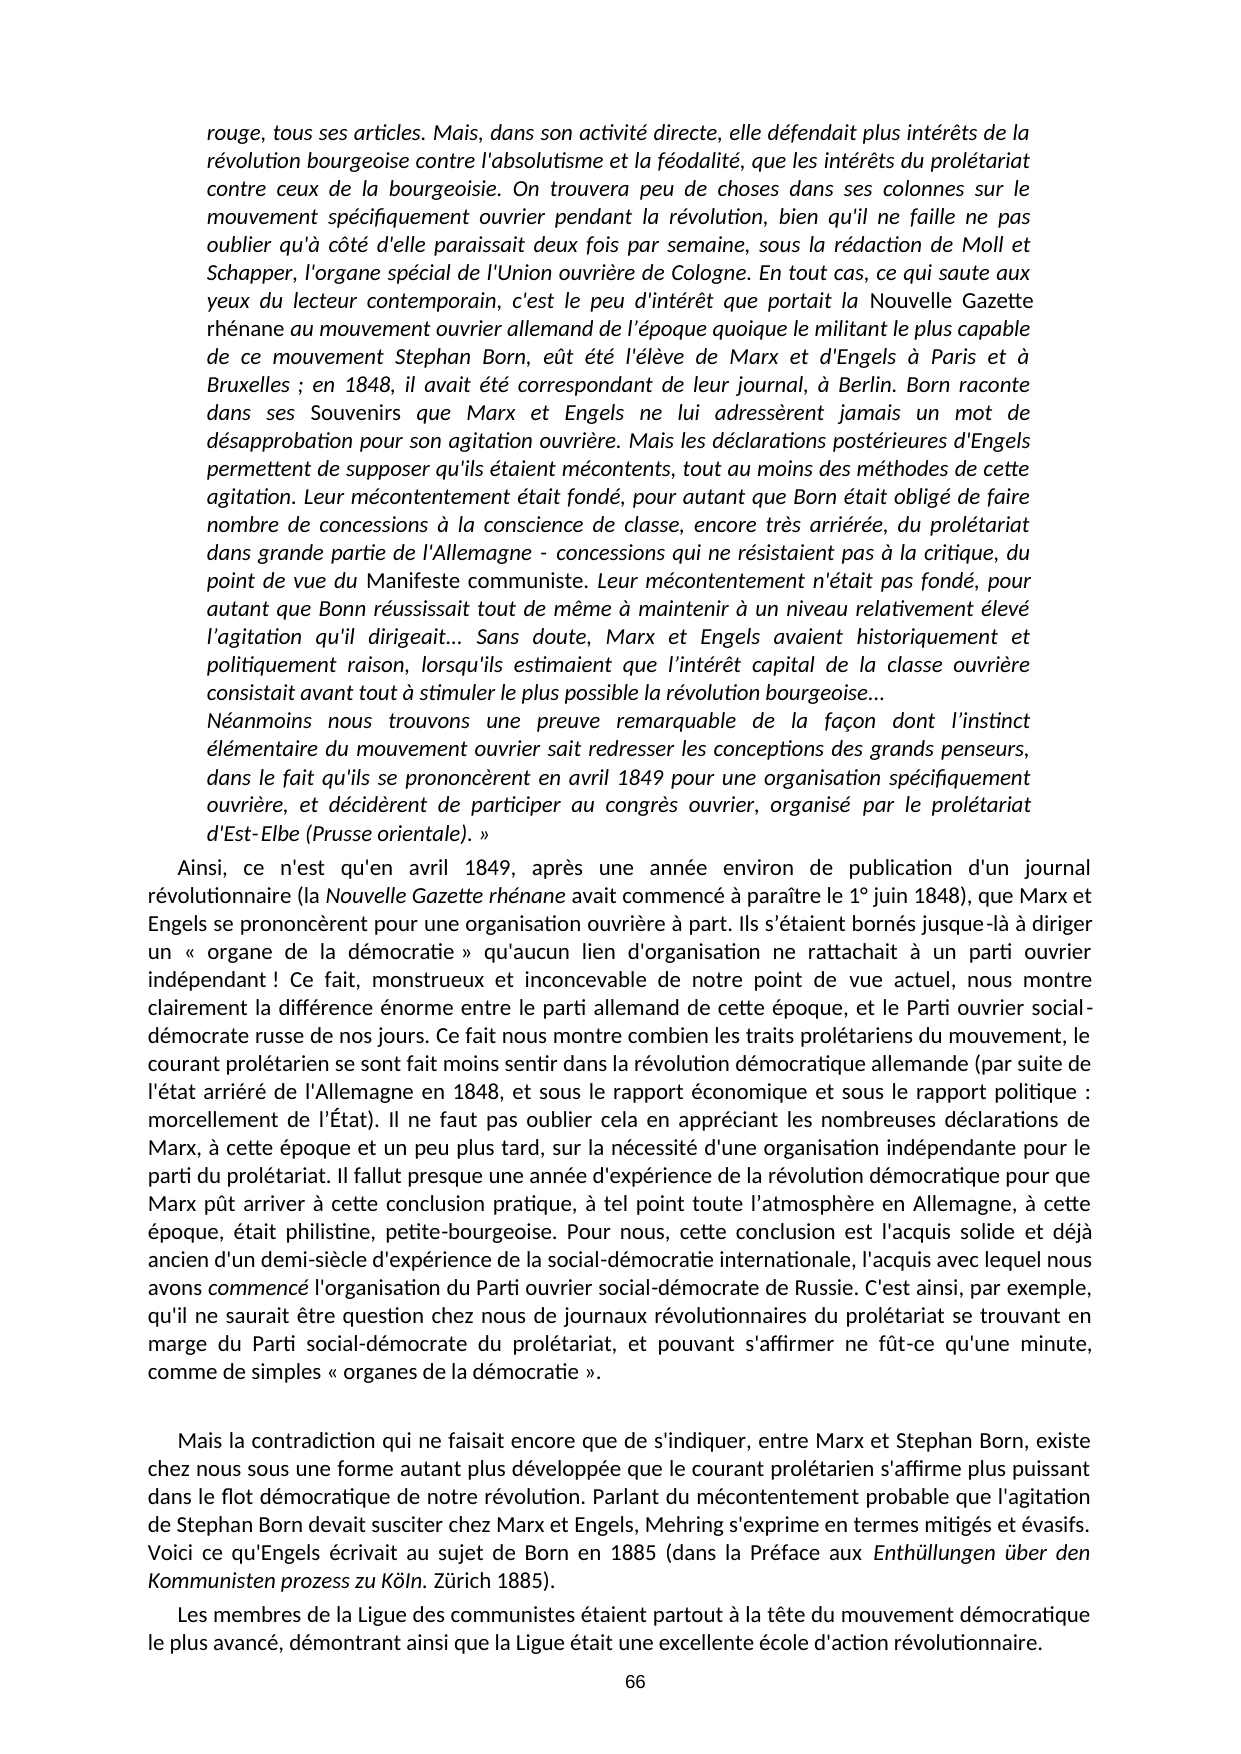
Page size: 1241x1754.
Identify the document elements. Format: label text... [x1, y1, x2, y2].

text Mais la contradiction qui ne faisait encore que de s'indiquer, entre Marx et Stephan Born, existe chez nous sous une forme autant plus développée que le courant prolétarien s'affirme plus puissant dans le flot démocratique de notre révolution. Parlant du mécontentement probable que l'agitation de Stephan Born devait susciter chez Marx et Engels, Mehring s'exprime en termes mitigés et évasifs. Voici ce qu'Engels écrivait au sujet de Born en 1885 (dans la Préface aux Enthüllungen über den Kommunisten prozess zu KöIn. Zürich 1885). [148, 1426, 1093, 1594]
text rouge, tous ses articles. Mais, dans son activité directe, elle défendait plus intérêts de la révolution bourgeoise contre l'absolutisme et la féodalité, que les intérêts du prolétariat contre ceux de la bourgeoisie. On trouvera peu de choses dans ses colonnes sur le mouvement spécifiquement ouvrier pendant la révolution, bien qu'il ne faille ne pas oublier qu'à côté d'elle paraissait deux fois par semaine, sous la rédaction de Moll et Schapper, l'organe spécial de l'Union ouvrière de Cologne. En tout cas, ce qui saute aux yeux du lecteur contemporain, c'est le peu d'intérêt que portait la Nouvelle Gazette rhénane au mouvement ouvrier allemand de l’époque quoique le militant le plus capable de ce mouvement Stephan Born, eût été l'élève de Marx et d'Engels à Paris et à Bruxelles ; en 1848, il avait été correspondant de leur journal, à Berlin. Born raconte dans ses Souvenirs que Marx et Engels ne lui adressèrent jamais un mot de désapprobation pour son agitation ouvrière. Mais les déclarations postérieures d'Engels permettent de supposer qu'ils étaient mécontents, tout au moins des méthodes de cette agitation. Leur mécontentement était fondé, pour autant que Born était obligé de faire nombre de concessions à la conscience de classe, encore très arriérée, du prolétariat dans grande partie de l'Allemagne ‑ concessions qui ne résistaient pas à la critique, du point de vue du Manifeste communiste. Leur mécontentement n'était pas fondé, pour autant que Bonn réussissait tout de même à maintenir à un niveau relativement élevé l’agitation qu'il dirigeait... Sans doute, Marx et Engels avaient historiquement et politiquement raison, lorsqu'ils estimaient que l’intérêt capital de la classe ouvrière consistait avant tout à stimuler le plus possible la révolution bourgeoise... [207, 118, 1034, 707]
text Néanmoins nous trouvons une preuve remarquable de la façon dont l’instinct élémentaire du mouvement ouvrier sait redresser les conceptions des grands penseurs, dans le fait qu'ils se prononcèrent en avril 1849 pour une organisation spécifiquement ouvrière, et décidèrent de participer au congrès ouvrier, organisé­ par le prolétariat d'Est‑Elbe (Prusse orientale). » [207, 707, 1034, 847]
text Ainsi, ce n'est qu'en avril 1849, après une année environ de publication d'un journal révolutionnaire (la Nouvelle Gazette rhénane avait commencé à paraître le 1° juin 1848), que Marx et Engels se prononcèrent pour une organisation ouvrière à part. Ils s’étaient bornés jusque‑là à diriger un « organe de la démocratie » qu'aucun lien d'organisation ne rattachait à un parti ouvrier indépendant ! Ce fait, monstrueux et inconcevable de notre point de vue actuel, nous montre clairement la différence énorme entre le parti allemand de cette époque, et le Parti ouvrier social­-démocrate russe de nos jours. Ce fait nous montre combien les traits prolétariens du mouvement, le courant prolétarien se sont fait moins sentir dans la révolution démocratique allemande (par suite de l'état arriéré de l'Allemagne en 1848, et sous le rapport économique et sous le rapport politique : morcellement de l’État). Il ne faut pas oublier cela en appréciant les nombreuses déclarations de Marx, à cette époque et un peu plus tard, sur la nécessité d'une organisation indépendante pour le parti du prolé­tariat. Il fallut presque une année d'expérience de la révolution démocratique pour que Marx pût arriver à cette conclusion pratique, à tel point toute l’atmosphère en Allemagne, à cette époque, était philistine, petite‑bourgeoise. Pour nous, cette con­clusion est l'acquis solide et déjà ancien d'un demi‑siècle d'expérience de la social‑démocratie internationale, l'acquis avec lequel nous avons commencé l'organisation du Parti ouvrier social­-démocrate de Russie. C'est ainsi, par exemple, qu'il ne saurait être question chez nous de journaux révolutionnaires du prolétariat se trouvant en marge du Parti social‑démocrate du prolétariat, et pouvant s'affirmer ne fût‑ce qu'une minute, comme de simples « organes de la démocratie ». [148, 853, 1093, 1385]
text Les membres de la Ligue des communistes étaient partout à la tête du mouvement démocratique le plus avancé, démontrant ainsi que la Ligue était une excellente école d'action révolutionnaire. [148, 1600, 1093, 1656]
